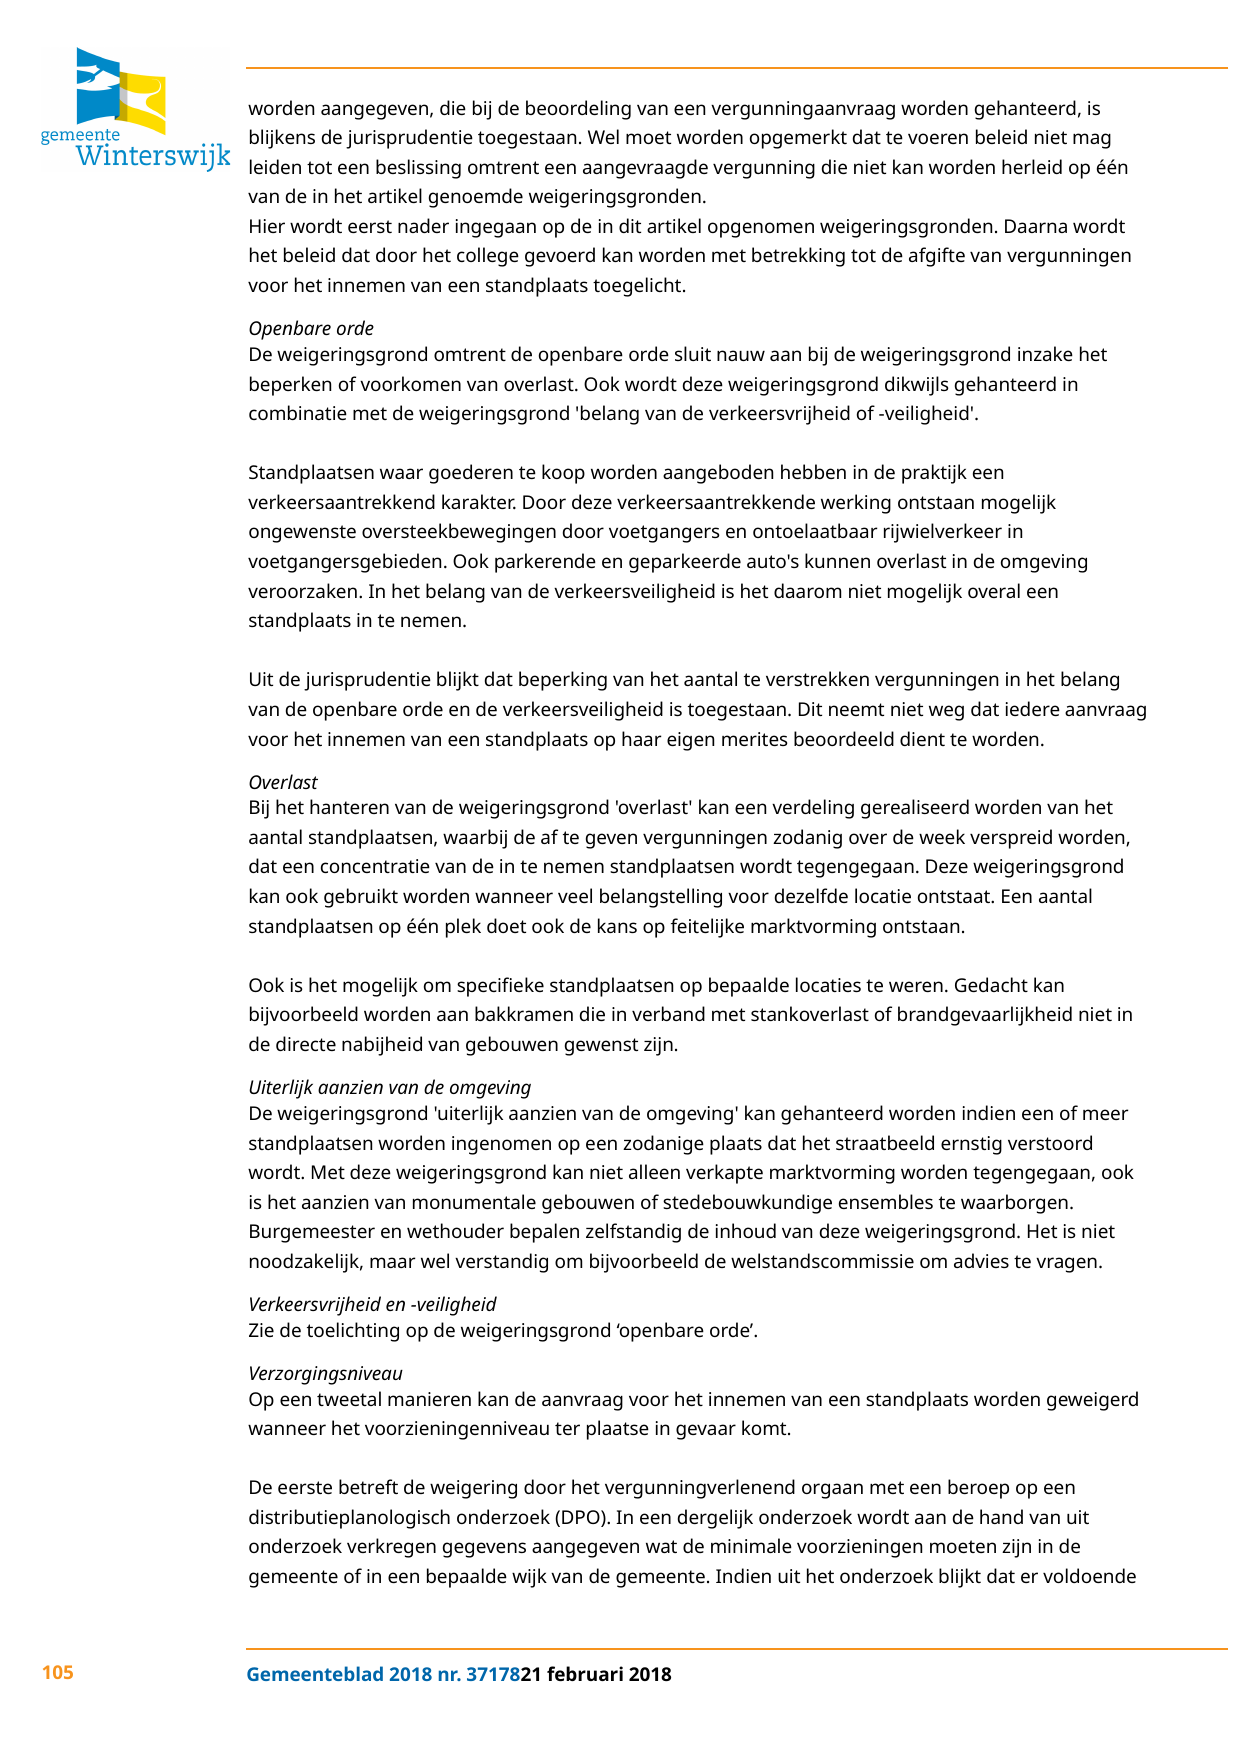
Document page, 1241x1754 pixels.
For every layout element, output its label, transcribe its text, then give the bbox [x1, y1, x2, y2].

text Ook is het mogelijk om specifieke standplaatsen op bepaalde locaties te weren. Gedacht kan bijvoorbeeld worden aan bakkramen die in verband met stankoverlast of brandgevaarlijkheid niet in de directe nabijheid van gebouwen gewenst zijn. [248, 972, 1152, 1057]
text Hier wordt eerst nader ingegaan op de in dit artikel opgenomen weigeringsgronden. Daarna wordt het beleid dat door het college gevoerd kan worden met betrekking tot de afgifte van vergunningen voor het innemen van een standplaats toegelicht. [248, 213, 1152, 298]
text Overlast [248, 769, 1152, 794]
text De weigeringsgrond 'uiterlijk aanzien van de omgeving' kan gehanteerd worden indien een of meer standplaatsen worden ingenomen op een zodanige plaats dat het straatbeeld ernstig verstoord wordt. Met deze weigeringsgrond kan niet alleen verkapte marktvorming worden tegengegaan, ook is het aanzien van monumentale gebouwen of stedebouwkundige ensembles te waarborgen. Burgemeester en wethouder bepalen zelfstandig de inhoud van deze weigeringsgrond. Het is niet noodzakelijk, maar wel verstandig om bijvoorbeeld de welstandscommissie om advies te vragen. [248, 1100, 1152, 1274]
picture [41, 47, 231, 172]
text Verzorgingsniveau [248, 1360, 1152, 1386]
text De weigeringsgrond omtrent de openbare orde sluit nauw aan bij de weigeringsgrond inzake het beperken of voorkomen van overlast. Ook wordt deze weigeringsgrond dikwijls gehanteerd in combinatie met de weigeringsgrond 'belang van de verkeersvrijheid of -veiligheid'. [248, 341, 1152, 426]
text Op een tweetal manieren kan de aanvraag voor het innemen van een standplaats worden geweigerd wanneer het voorzieningenniveau ter plaatse in gevaar komt. [248, 1386, 1152, 1441]
text Standplaatsen waar goederen te koop worden aangeboden hebben in de praktijk een verkeersaantrekkend karakter. Door deze verkeersaantrekkende werking ontstaan mogelijk ongewenste oversteekbewegingen door voetgangers en ontoelaatbaar rijwielverkeer in voetgangersgebieden. Ook parkerende en geparkeerde auto's kunnen overlast in de omgeving veroorzaken. In het belang van de verkeersveiligheid is het daarom niet mogelijk overal een standplaats in te nemen. [248, 459, 1152, 633]
text Zie de toelichting op de weigeringsgrond ‘openbare orde’. [248, 1317, 1152, 1343]
text Bij het hanteren van de weigeringsgrond 'overlast' kan een verdeling gerealiseerd worden van het aantal standplaatsen, waarbij de af te geven vergunningen zodanig over de week verspreid worden, dat een concentratie van de in te nemen standplaatsen wordt tegengegaan. Deze weigeringsgrond kan ook gebruikt worden wanneer veel belangstelling voor dezelfde locatie ontstaat. Een aantal standplaatsen op één plek doet ook de kans op feitelijke marktvorming ontstaan. [248, 794, 1152, 939]
text Uit de jurisprudentie blijkt dat beperking van het aantal te verstrekken vergunningen in het belang van de openbare orde en de verkeersveiligheid is toegestaan. Dit neemt niet weg dat iedere aanvraag voor het innemen van een standplaats op haar eigen merites beoordeeld dient te worden. [248, 667, 1152, 751]
text De eerste betreft de weigering door het vergunningverlenend orgaan met een beroep op een distributieplanologisch onderzoek (DPO). In een dergelijk onderzoek wordt aan de hand van uit onderzoek verkregen gegevens aangegeven wat de minimale voorzieningen moeten zijn in de gemeente of in een bepaalde wijk van de gemeente. Indien uit het onderzoek blijkt dat er voldoende [248, 1474, 1152, 1589]
text worden aangegeven, die bij de beoordeling van een vergunningaanvraag worden gehanteerd, is blijkens de jurisprudentie toegestaan. Wel moet worden opgemerkt dat te voeren beleid niet mag leiden tot een beslissing omtrent een aangevraagde vergunning die niet kan worden herleid op één van de in het artikel genoemde weigeringsgronden. [248, 95, 1152, 209]
text Uiterlijk aanzien van de omgeving [248, 1074, 1152, 1100]
text Verkeersvrijheid en -veiligheid [248, 1291, 1152, 1317]
picture [225, 153, 231, 162]
text Openbare orde [248, 315, 1152, 341]
